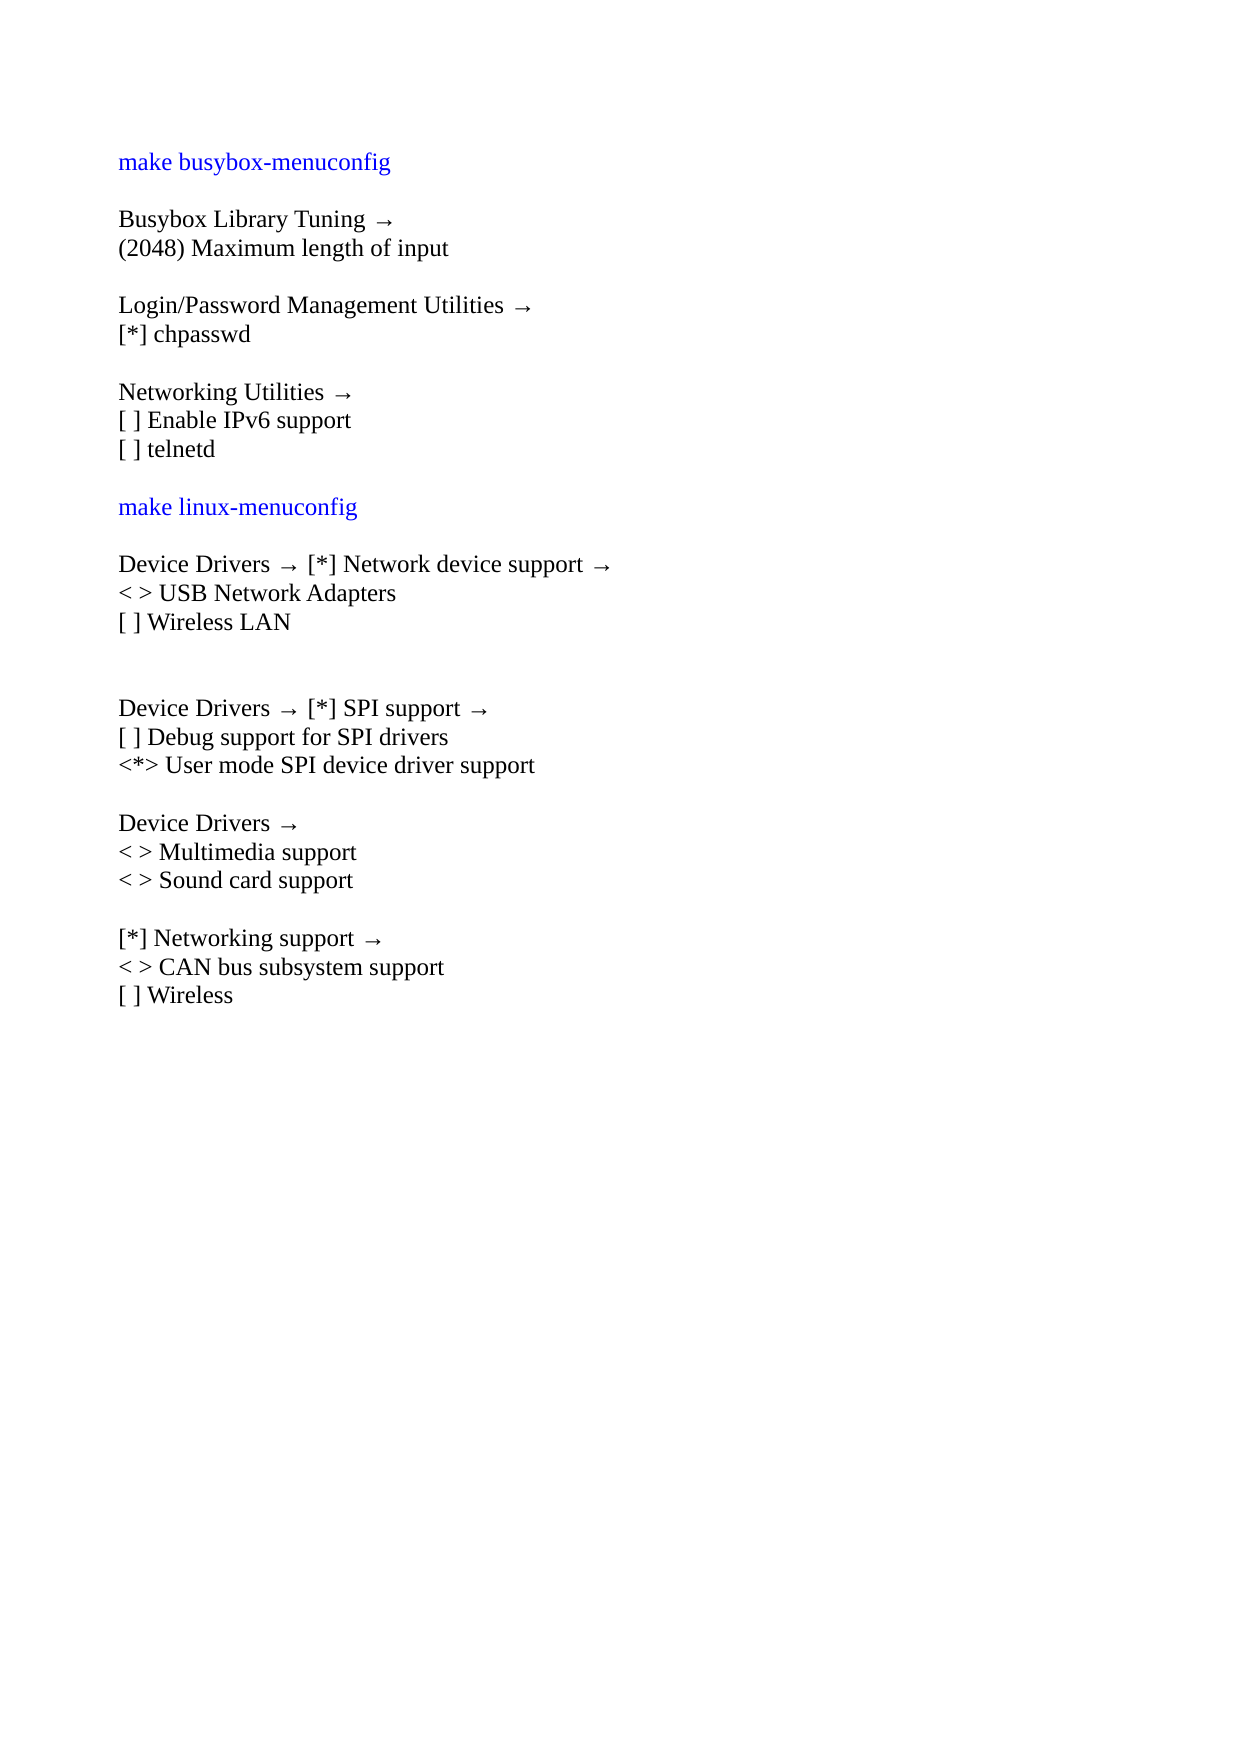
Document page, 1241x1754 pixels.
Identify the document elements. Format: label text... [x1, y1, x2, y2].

text [ ] Debug support for SPI drivers [118, 722, 1122, 751]
text [ ] Wireless [118, 981, 1122, 1009]
text <*> User mode SPI device driver support [118, 751, 1122, 779]
text Login/Password Management Utilities → [118, 291, 1122, 319]
text [*] Networking support → [118, 923, 1122, 952]
text Networking Utilities → [118, 377, 1122, 406]
text Device Drivers → [118, 808, 1122, 837]
text Busybox Library Tuning → [118, 204, 1122, 233]
text [ ] Enable IPv6 support [118, 406, 1122, 434]
text [*] chpasswd [118, 319, 1122, 348]
text (2048) Maximum length of input [118, 233, 1122, 262]
text [ ] telnetd [118, 434, 1122, 463]
text < > Sound card support [118, 866, 1122, 894]
text < > USB Network Adapters [118, 578, 1122, 607]
text Device Drivers → [*] Network device support → [118, 549, 1122, 578]
text make linux-menuconfig [118, 492, 1122, 521]
text < > CAN bus subsystem support [118, 952, 1122, 981]
text make busybox-menuconfig [118, 147, 1122, 176]
text [ ] Wireless LAN [118, 607, 1122, 636]
text Device Drivers → [*] SPI support → [118, 693, 1122, 722]
text < > Multimedia support [118, 837, 1122, 866]
